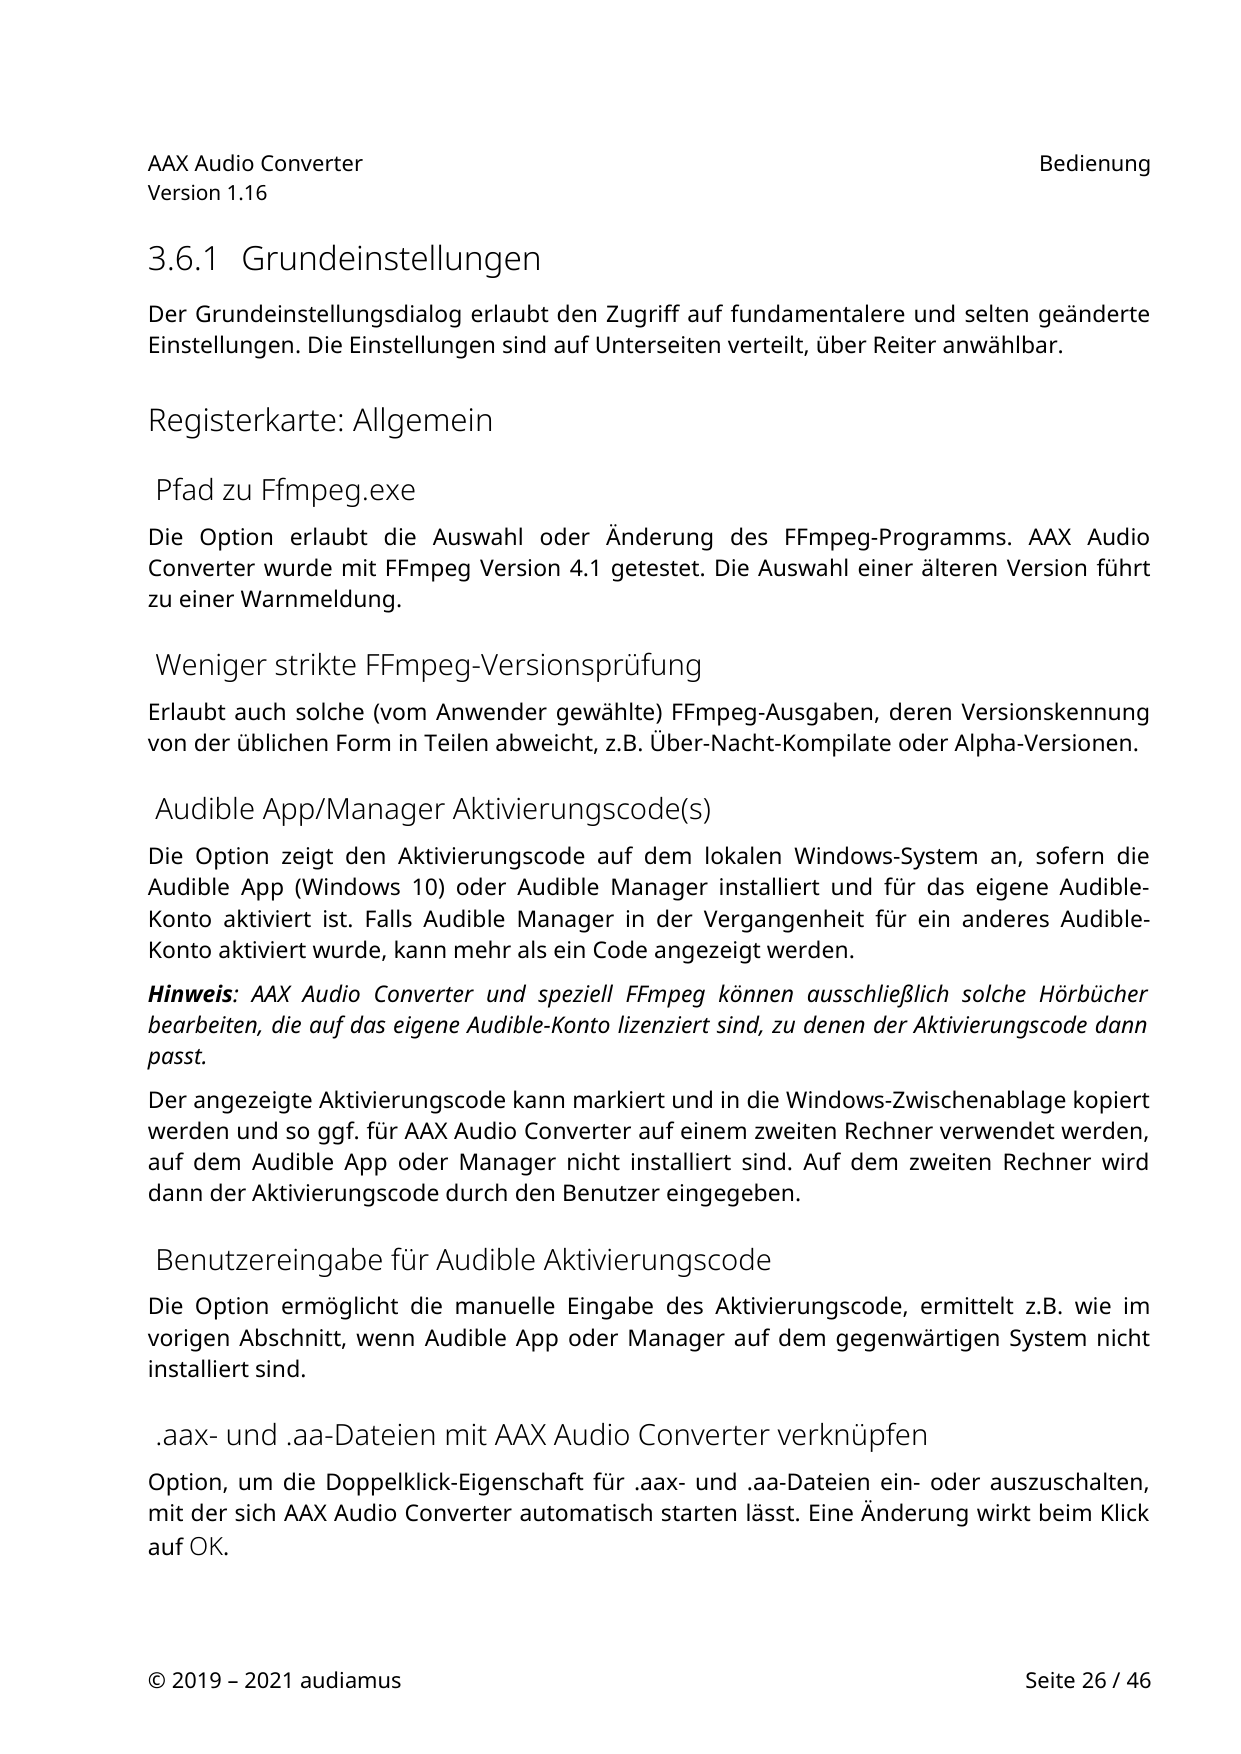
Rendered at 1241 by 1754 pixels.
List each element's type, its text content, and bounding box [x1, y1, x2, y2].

text Erlaubt auch solche (vom Anwender gewählte) FFmpeg-Ausgaben, deren Versionskennung von der üblichen Form in Teilen abweicht, z.B. Über-Nacht-Kompilate oder Alpha-Versionen. [148, 696, 1152, 758]
subtitle Audible App/Manager Aktivierungscode(s) [148, 788, 1152, 828]
text Hinweis: AAX Audio Converter und speziell FFmpeg können ausschließlich solche Hörbücher bearbeiten, die auf das eigene Audible-Konto lizenziert sind, zu denen der Aktivierungscode dann passt. [148, 977, 1152, 1071]
text Option, um die Doppelklick-Eigenschaft für .aax- und .aa-Dateien ein- oder auszuschalten, mit der sich AAX Audio Converter automatisch starten lässt. Eine Änderung wirkt beim Klick auf OK. [148, 1466, 1152, 1562]
text Die Option ermöglicht die manuelle Eingabe des Aktivierungscode, ermittelt z.B. wie im vorigen Abschnitt, wenn Audible App oder Manager auf dem gegenwärtigen System nicht installiert sind. [148, 1290, 1152, 1384]
subtitle Benutzereingabe für Audible Aktivierungscode [148, 1239, 1152, 1278]
subtitle Registerkarte: Allgemein [148, 398, 1152, 441]
subtitle Grundeinstellungen [148, 235, 1152, 281]
subtitle Weniger strikte FFmpeg-Versionsprüfung [148, 644, 1152, 684]
text Die Option zeigt den Aktivierungscode auf dem lokalen Windows-System an, sofern die Audible App (Windows 10) oder Audible Manager installiert und für das eigene Audible-Konto aktiviert ist. Falls Audible Manager in der Vergangenheit für ein anderes Audible-Konto aktiviert wurde, kann mehr als ein Code angezeigt werden. [148, 840, 1152, 965]
subtitle .aax- und .aa-Dateien mit AAX Audio Converter verknüpfen [148, 1414, 1152, 1454]
subtitle Pfad zu Ffmpeg.exe [148, 469, 1152, 509]
text Der Grundeinstellungsdialog erlaubt den Zugriff auf fundamentalere und selten geänderte Einstellungen. Die Einstellungen sind auf Unterseiten verteilt, über Reiter anwählbar. [148, 298, 1152, 361]
text Der angezeigte Aktivierungscode kann markiert und in die Windows-Zwischenablage kopiert werden und so ggf. für AAX Audio Converter auf einem zweiten Rechner verwendet werden, auf dem Audible App oder Manager nicht installiert sind. Auf dem zweiten Rechner wird dann der Aktivierungscode durch den Benutzer eingegeben. [148, 1084, 1152, 1209]
text Die Option erlaubt die Auswahl oder Änderung des FFmpeg-Programms. AAX Audio Converter wurde mit FFmpeg Version 4.1 getestet. Die Auswahl einer älteren Version führt zu einer Warnmeldung. [148, 521, 1152, 614]
